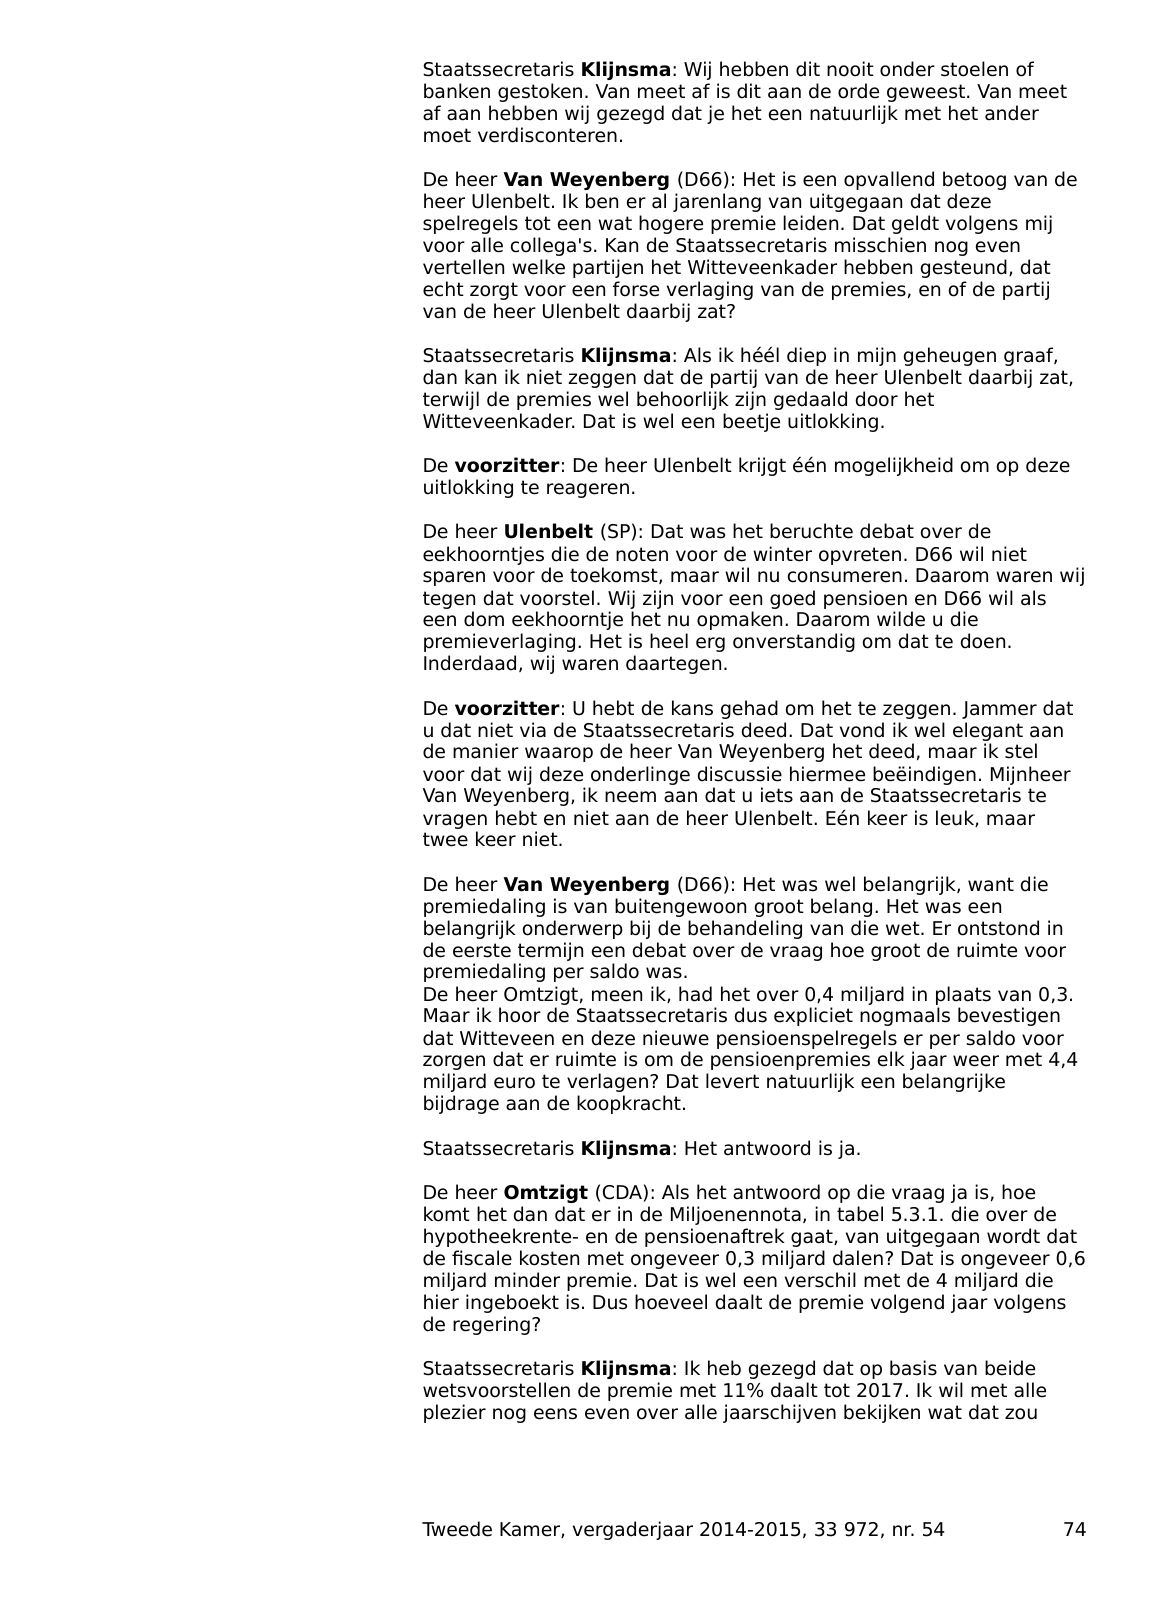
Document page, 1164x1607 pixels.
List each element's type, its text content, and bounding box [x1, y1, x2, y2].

text De voorzitter: De heer Ulenbelt krijgt één mogelijkheid om op deze uitlokking te reageren. [422, 455, 1087, 499]
text De heer Van Weyenberg (D66): Het is een opvallend betoog van de heer Ulenbelt. Ik ben er al jarenlang van uitgegaan dat deze spelregels tot een wat hogere premie leiden. Dat geldt volgens mij voor alle collega's. Kan de Staatssecretaris misschien nog even vertellen welke partijen het Witteveenkader hebben gesteund, dat echt zorgt voor een forse verlaging van de premies, en of de partij van de heer Ulenbelt daarbij zat? [422, 169, 1087, 323]
text Staatssecretaris Klijnsma: Ik heb gezegd dat op basis van beide wetsvoorstellen de premie met 11% daalt tot 2017. Ik wil met alle plezier nog eens even over alle jaarschijven bekijken wat dat zou [422, 1358, 1087, 1424]
text De heer Ulenbelt (SP): Dat was het beruchte debat over de eekhoorntjes die de noten voor de winter opvreten. D66 wil niet sparen voor de toekomst, maar wil nu consumeren. Daarom waren wij tegen dat voorstel. Wij zijn voor een goed pensioen en D66 wil als een dom eekhoorntje het nu opmaken. Daarom wilde u die premieverlaging. Het is heel erg onverstandig om dat te doen. Inderdaad, wij waren daartegen. [422, 521, 1087, 675]
text Staatssecretaris Klijnsma: Het antwoord is ja. [422, 1137, 1087, 1159]
text De heer Omtzigt, meen ik, had het over 0,4 miljard in plaats van 0,3. Maar ik hoor de Staatssecretaris dus expliciet nogmaals bevestigen dat Witteveen en deze nieuwe pensioenspelregels er per saldo voor zorgen dat er ruimte is om de pensioenpremies elk jaar weer met 4,4 miljard euro te verlagen? Dat levert natuurlijk een belangrijke bijdrage aan de koopkracht. [422, 983, 1087, 1115]
text De voorzitter: U hebt de kans gehad om het te zeggen. Jammer dat u dat niet via de Staatssecretaris deed. Dat vond ik wel elegant aan de manier waarop de heer Van Weyenberg het deed, maar ik stel voor dat wij deze onderlinge discussie hiermee beëindigen. Mijnheer Van Weyenberg, ik neem aan dat u iets aan de Staatssecretaris te vragen hebt en niet aan de heer Ulenbelt. Eén keer is leuk, maar twee keer niet. [422, 697, 1087, 851]
text Staatssecretaris Klijnsma: Als ik héél diep in mijn geheugen graaf, dan kan ik niet zeggen dat de partij van de heer Ulenbelt daarbij zat, terwijl de premies wel behoorlijk zijn gedaald door het Witteveenkader. Dat is wel een beetje uitlokking. [422, 345, 1087, 433]
text De heer Van Weyenberg (D66): Het was wel belangrijk, want die premiedaling is van buitengewoon groot belang. Het was een belangrijk onderwerp bij de behandeling van die wet. Er ontstond in de eerste termijn een debat over de vraag hoe groot de ruimte voor premiedaling per saldo was. [422, 873, 1087, 983]
text Staatssecretaris Klijnsma: Wij hebben dit nooit onder stoelen of banken gestoken. Van meet af is dit aan de orde geweest. Van meet af aan hebben wij gezegd dat je het een natuurlijk met het ander moet verdisconteren. [422, 59, 1087, 147]
text De heer Omtzigt (CDA): Als het antwoord op die vraag ja is, hoe komt het dan dat er in de Miljoenennota, in tabel 5.3.1. die over de hypotheekrente- en de pensioenaftrek gaat, van uitgegaan wordt dat de fiscale kosten met ongeveer 0,3 miljard dalen? Dat is ongeveer 0,6 miljard minder premie. Dat is wel een verschil met de 4 miljard die hier ingeboekt is. Dus hoeveel daalt de premie volgend jaar volgens de regering? [422, 1182, 1087, 1336]
